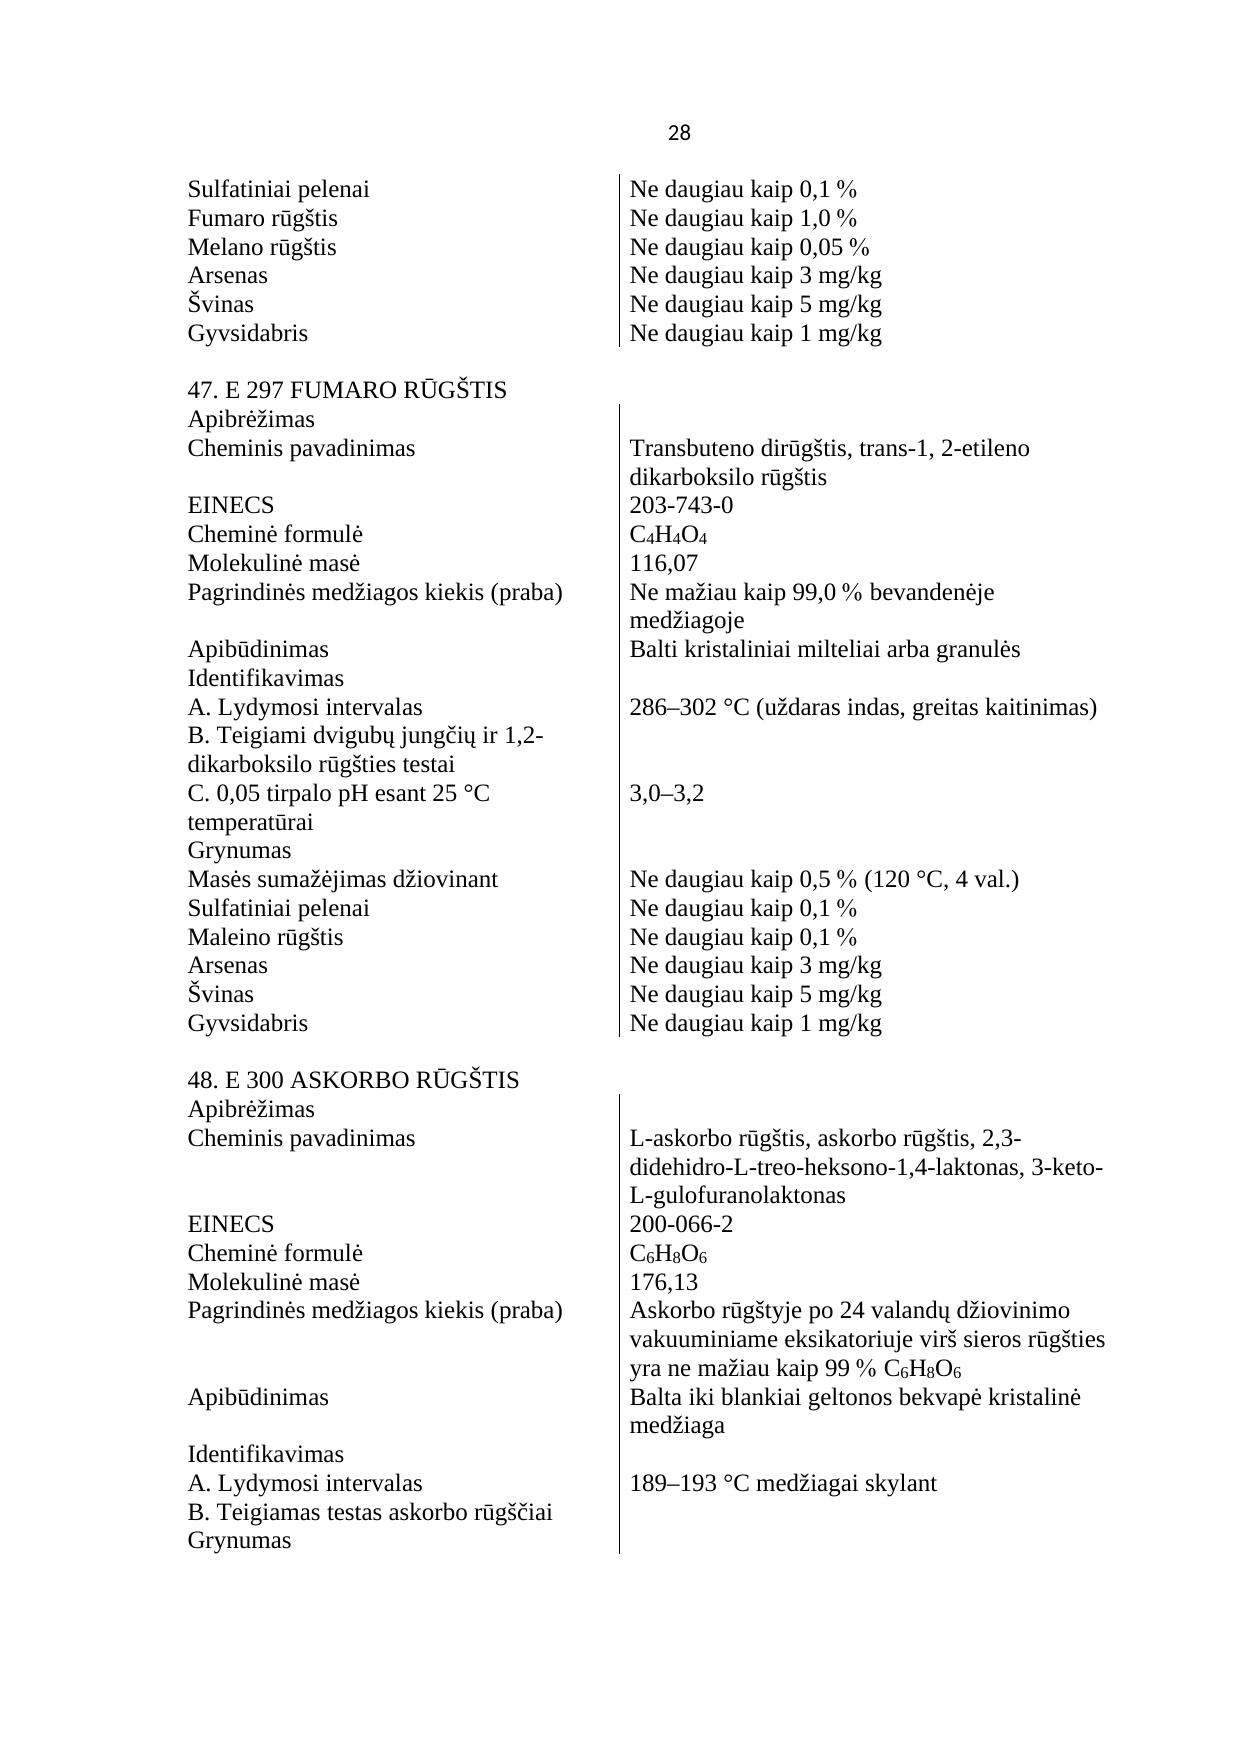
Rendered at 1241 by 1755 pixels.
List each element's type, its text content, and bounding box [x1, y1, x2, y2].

table_cell Melano rūgštis [177, 232, 619, 260]
table_cell Masės sumažėjimas džiovinant [177, 864, 619, 893]
table_cell Apibrėžimas [177, 404, 619, 433]
table_cell 3,0–3,2 [620, 778, 1122, 835]
table_cell Ne daugiau kaip 1,0  [620, 203, 1122, 232]
table_header 47. E 297 FUMARO RŪGŠTIS [177, 375, 1122, 404]
table_cell 176,13 [620, 1267, 1122, 1295]
table_cell Gyvsidabris [177, 1008, 619, 1037]
table_cell Ne daugiau kaip 5 mg/kg [620, 979, 1122, 1008]
table_cell Švinas [177, 979, 619, 1008]
table_cell A. Lydymosi intervalas [177, 692, 619, 720]
table_cell Ne daugiau kaip 0,5  (120 °C, 4 val.) [620, 864, 1122, 893]
table_cell Cheminis pavadinimas [177, 1123, 619, 1209]
table_cell Maleino rūgštis [177, 922, 619, 950]
table_cell Cheminis pavadinimas [177, 433, 619, 490]
table_cell Ne daugiau kaip 1 mg/kg [620, 1008, 1122, 1037]
table_cell EINECS [177, 1209, 619, 1238]
table_cell Apibūdinimas [177, 634, 619, 663]
table_cell Transbuteno dirūgštis, trans-1, 2-etileno dikarboksilo rūgštis [620, 433, 1122, 490]
table_cell Cheminė formulė [177, 519, 619, 548]
table_cell [620, 720, 1122, 778]
table_cell Arsenas [177, 260, 619, 289]
table_cell Apibrėžimas [177, 1094, 619, 1123]
table_cell [620, 1094, 1122, 1123]
table_cell Ne daugiau kaip 0,1  [620, 922, 1122, 950]
table_cell Balti kristaliniai milteliai arba granulės [620, 634, 1122, 663]
table_cell Ne daugiau kaip 0,1  [620, 174, 1122, 203]
table_cell 116,07 [620, 548, 1122, 577]
table_cell [620, 663, 1122, 692]
table_cell Sulfatiniai pelenai [177, 174, 619, 203]
table_cell [620, 1439, 1122, 1468]
table_cell Identifikavimas [177, 663, 619, 692]
table_cell Ne daugiau kaip 5 mg/kg [620, 289, 1122, 318]
table_cell Askorbo rūgštyje po 24 valandų džiovinimo vakuuminiame eksikatoriuje virš sieros rūgšties yra ne mažiau kaip 99  C6H8O6 [620, 1295, 1122, 1382]
table_cell Ne mažiau kaip 99,0  bevandenėje medžiagoje [620, 577, 1122, 634]
table_cell Cheminė formulė [177, 1238, 619, 1267]
table_cell Sulfatiniai pelenai [177, 893, 619, 922]
table_cell C6H8O6 [620, 1238, 1122, 1267]
table_cell [620, 1525, 1122, 1554]
table_cell 200-066-2 [620, 1209, 1122, 1238]
table_cell Balta iki blankiai geltonos bekvapė kristalinė medžiaga [620, 1382, 1122, 1439]
table_cell Molekulinė masė [177, 1267, 619, 1295]
table_cell Ne daugiau kaip 0,05  [620, 232, 1122, 260]
table_header 48. E 300 ASKORBO RŪGŠTIS [177, 1065, 1122, 1094]
table_cell B. Teigiamas testas askorbo rūgščiai [177, 1497, 619, 1525]
table_cell 203-743-0 [620, 490, 1122, 519]
table_cell Ne daugiau kaip 3 mg/kg [620, 260, 1122, 289]
table_cell EINECS [177, 490, 619, 519]
table_cell C4H4O4 [620, 519, 1122, 548]
table_cell Grynumas [177, 835, 619, 864]
table_cell Švinas [177, 289, 619, 318]
table_cell Arsenas [177, 950, 619, 979]
table_cell L-askorbo rūgštis, askorbo rūgštis, 2,3-didehidro-L-treo-heksono-1,4-laktonas, 3-keto-L-gulofuranolaktonas [620, 1123, 1122, 1209]
table_cell Ne daugiau kaip 0,1  [620, 893, 1122, 922]
table_cell Ne daugiau kaip 3 mg/kg [620, 950, 1122, 979]
table_cell [620, 1497, 1122, 1525]
table_cell Molekulinė masė [177, 548, 619, 577]
table_cell Identifikavimas [177, 1439, 619, 1468]
table_cell Gyvsidabris [177, 318, 619, 347]
table_cell Ne daugiau kaip 1 mg/kg [620, 318, 1122, 347]
table_cell [620, 835, 1122, 864]
table_cell B. Teigiami dvigubų jungčių ir 1,2-dikarboksilo rūgšties testai [177, 720, 619, 778]
table_cell Fumaro rūgštis [177, 203, 619, 232]
table_cell Apibūdinimas [177, 1382, 619, 1439]
table_cell A. Lydymosi intervalas [177, 1468, 619, 1497]
table_cell C. 0,05 tirpalo pH esant 25 °C temperatūrai [177, 778, 619, 835]
table_cell Pagrindinės medžiagos kiekis (praba) [177, 1295, 619, 1382]
table_cell Grynumas [177, 1525, 619, 1554]
table_cell [620, 404, 1122, 433]
table_cell 189–193 °C medžiagai skylant [620, 1468, 1122, 1497]
table_cell Pagrindinės medžiagos kiekis (praba) [177, 577, 619, 634]
table_cell 286–302 °C (uždaras indas, greitas kaitinimas) [620, 692, 1122, 720]
